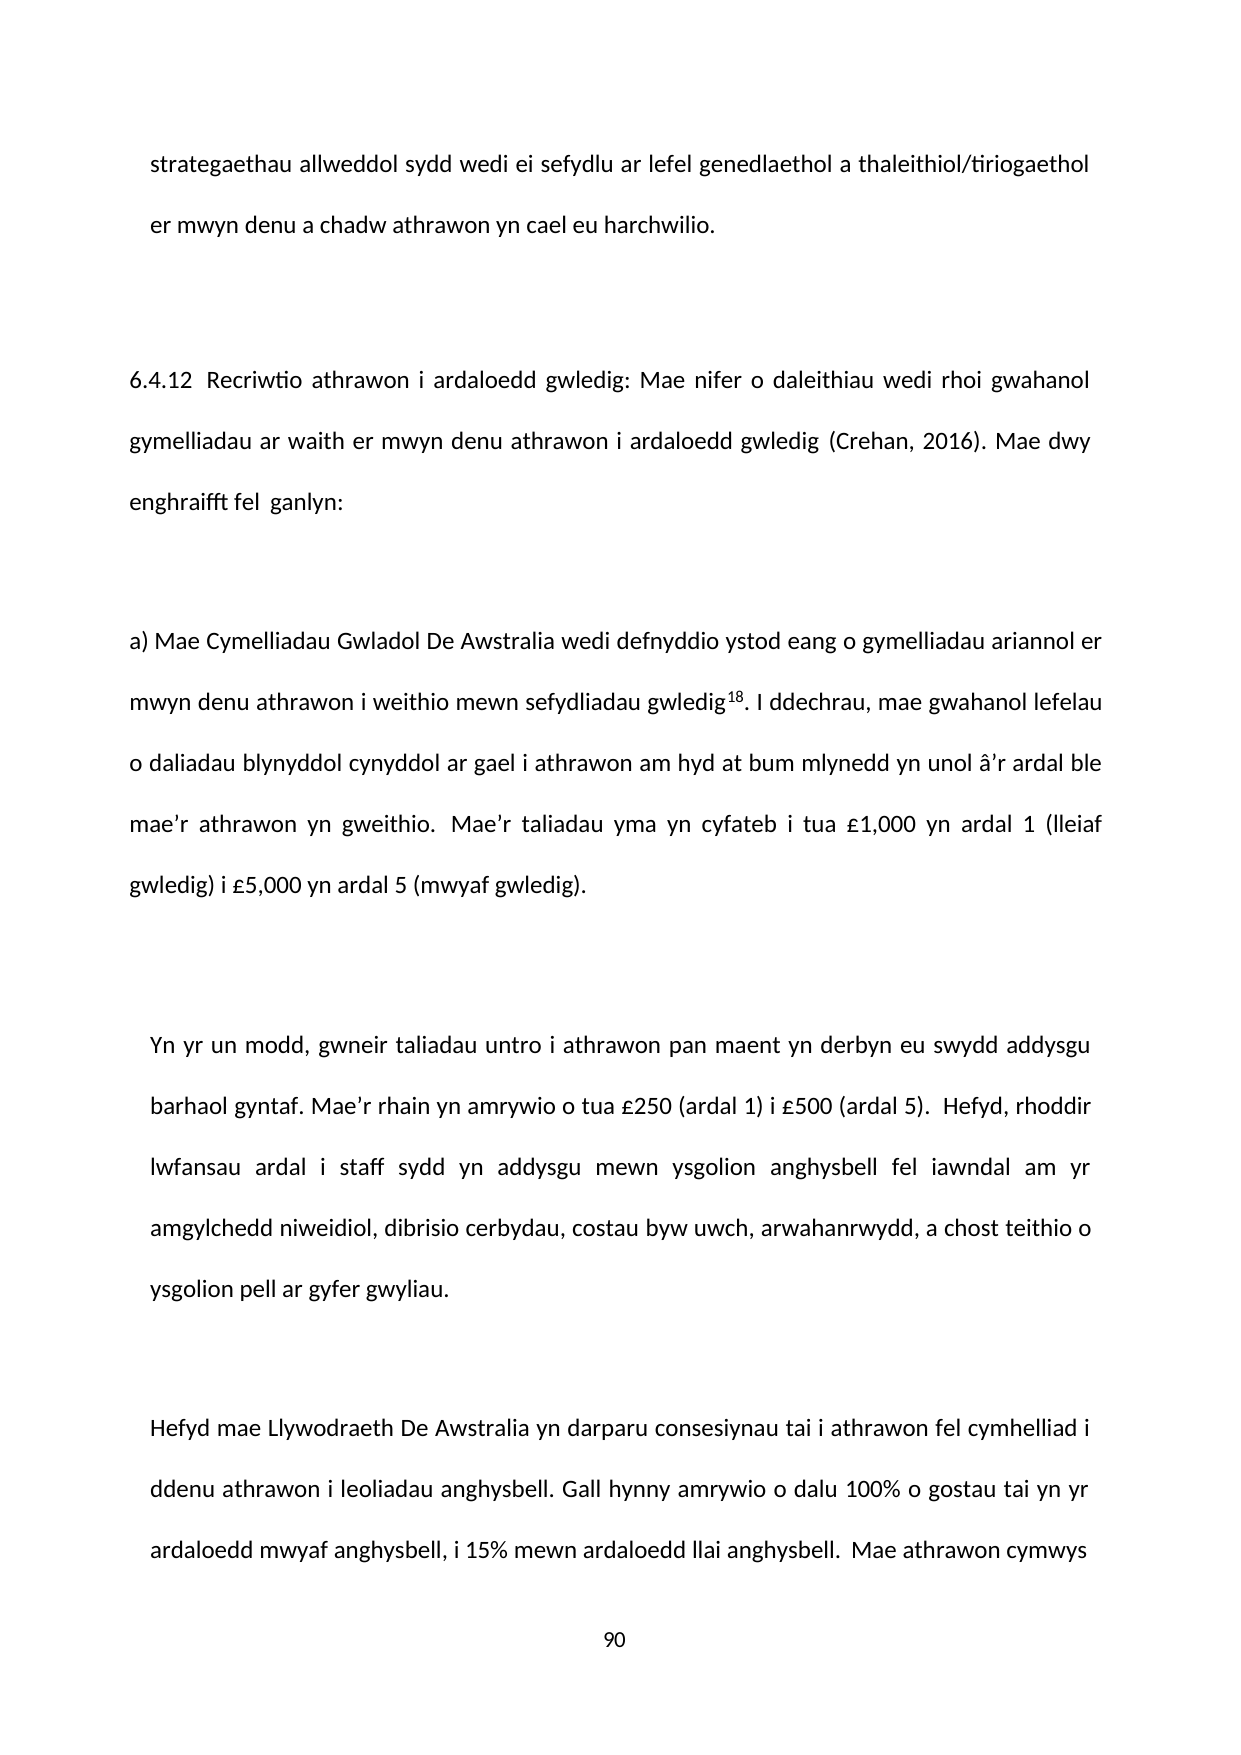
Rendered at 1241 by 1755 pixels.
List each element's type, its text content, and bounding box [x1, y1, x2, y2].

list Mae Cymelliadau Gwladol De Awstralia wedi defnyddio ystod eang o gymelliadau ariannol er mwyn denu athrawon i weithio mewn sefydliadau gwledig18. I ddechrau, mae gwahanol lefelau o daliadau blynyddol cynyddol ar gael i athrawon am hyd at bum mlynedd yn unol â’r ardal ble mae’r athrawon yn gweithio. Mae’r taliadau yma yn cyfateb i tua £1,000 yn ardal 1 (lleiaf gwledig) i £5,000 yn ardal 5 (mwyaf gwledig). [129, 625, 1103, 900]
text strategaethau allweddol sydd wedi ei sefydlu ar lefel genedlaethol a thaleithiol/tiriogaethol er mwyn denu a chadw athrawon yn cael eu harchwilio. [150, 148, 1091, 239]
list Recriwtio athrawon i ardaloedd gwledig: Mae nifer o daleithiau wedi rhoi gwahanol gymelliadau ar waith er mwyn denu athrawon i ardaloedd gwledig (Crehan, 2016). Mae dwy enghraifft fel ganlyn: [129, 364, 1091, 517]
text Yn yr un modd, gwneir taliadau untro i athrawon pan maent yn derbyn eu swydd addysgu barhaol gyntaf. Mae’r rhain yn amrywio o tua £250 (ardal 1) i £500 (ardal 5). Hefyd, rhoddir lwfansau ardal i staff sydd yn addysgu mewn ysgolion anghysbell fel iawndal am yr amgylchedd niweidiol, dibrisio cerbydau, costau byw uwch, arwahanrwydd, a chost teithio o ysgolion pell ar gyfer gwyliau. [150, 1029, 1091, 1304]
text Hefyd mae Llywodraeth De Awstralia yn darparu consesiynau tai i athrawon fel cymhelliad i ddenu athrawon i leoliadau anghysbell. Gall hynny amrywio o dalu 100% o gostau tai yn yr ardaloedd mwyaf anghysbell, i 15% mewn ardaloedd llai anghysbell. Mae athrawon cymwys [150, 1412, 1091, 1565]
